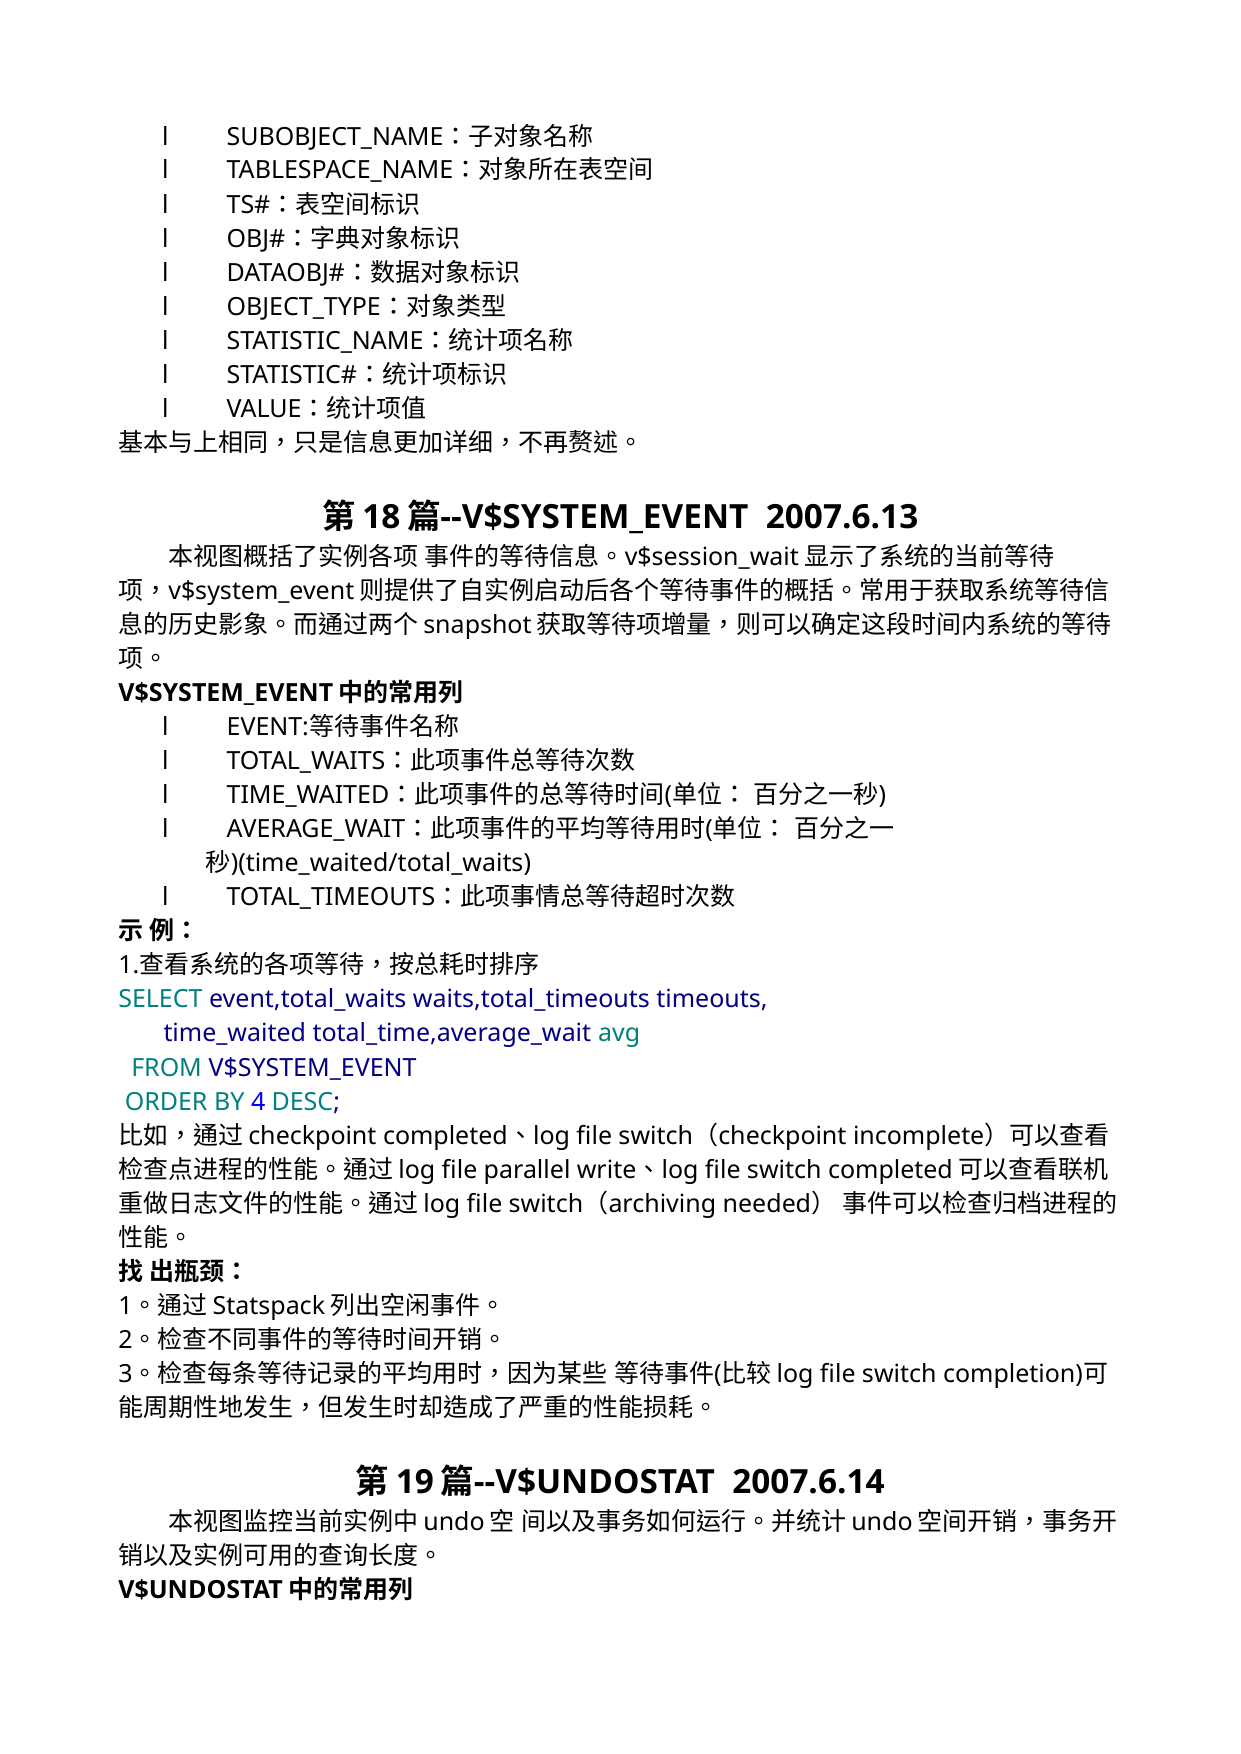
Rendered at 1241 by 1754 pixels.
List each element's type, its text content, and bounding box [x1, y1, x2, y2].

text 本视图监控当前实例中undo空 间以及事务如何运行。并统计undo空间开销，事务开销以及实例可用的查询长度。 [118, 1503, 1122, 1571]
text 1。通过Statspack列出空闲事件。 [118, 1288, 1122, 1322]
text l OBJ#：字典对象标识 [162, 220, 1122, 254]
text V$UNDOSTAT中的常用列 [118, 1571, 1122, 1606]
text l STATISTIC_NAME：统计项名称 [162, 322, 1122, 357]
text 1.查看系统的各项等待，按总耗时排序 [118, 947, 1122, 981]
text l SUBOBJECT_NAME：子对象名称 [162, 118, 1122, 152]
text l STATISTIC#：统计项标识 [162, 357, 1122, 391]
text FROM V$SYSTEM_EVENT [118, 1049, 1122, 1083]
text l DATAOBJ#：数据对象标识 [162, 254, 1122, 288]
text 本视图概括了实例各项 事件的等待信息。v$session_wait显示了系统的当前等待项，v$system_event则提供了自实例启动后各个等待事件的概括。常用于获取系统等待信息的历史影象。而通过两个snapshot获取等待项增量，则可以确定这段时间内系统的等待项。 [118, 538, 1122, 674]
text 2。检查不同事件的等待时间开销。 [118, 1322, 1122, 1356]
text 找 出瓶颈： [118, 1253, 1122, 1288]
text V$SYSTEM_EVENT中的常用列 [118, 674, 1122, 708]
text 基本与上相同，只是信息更加详细，不再赘述。 [118, 425, 1122, 459]
text l TS#：表空间标识 [162, 186, 1122, 220]
text l TIME_WAITED：此项事件的总等待时间(单位： 百分之一秒) [162, 777, 1122, 811]
text SELECT event,total_waits waits,total_timeouts timeouts, [118, 981, 1122, 1015]
text ORDER BY 4 DESC; [118, 1083, 1122, 1117]
text 第19篇--V$UNDOSTAT 2007.6.14 [118, 1458, 1122, 1503]
text l TOTAL_WAITS：此项事件总等待次数 [162, 743, 1122, 777]
text 比如，通过checkpoint completed、log file switch（checkpoint incomplete）可以查看检查点进程的性能。通过log file parallel write、log file switch completed可以查看联机重做日志文件的性能。通过log file switch（archiving needed） 事件可以检查归档进程的性能。 [118, 1117, 1122, 1253]
text 第18篇--V$SYSTEM_EVENT 2007.6.13 [118, 493, 1122, 538]
text l OBJECT_TYPE：对象类型 [162, 288, 1122, 322]
text time_waited total_time,average_wait avg [118, 1015, 1122, 1049]
text 3。检查每条等待记录的平均用时，因为某些 等待事件(比较log file switch completion)可能周期性地发生，但发生时却造成了严重的性能损耗。 [118, 1356, 1122, 1424]
text l AVERAGE_WAIT：此项事件的平均等待用时(单位： 百分之一秒)(time_waited/total_waits) [162, 811, 1122, 879]
text l EVENT:等待事件名称 [162, 708, 1122, 743]
text l TOTAL_TIMEOUTS：此项事情总等待超时次数 [162, 879, 1122, 913]
text 示 例： [118, 913, 1122, 947]
text l TABLESPACE_NAME：对象所在表空间 [162, 152, 1122, 186]
text l VALUE：统计项值 [162, 391, 1122, 425]
